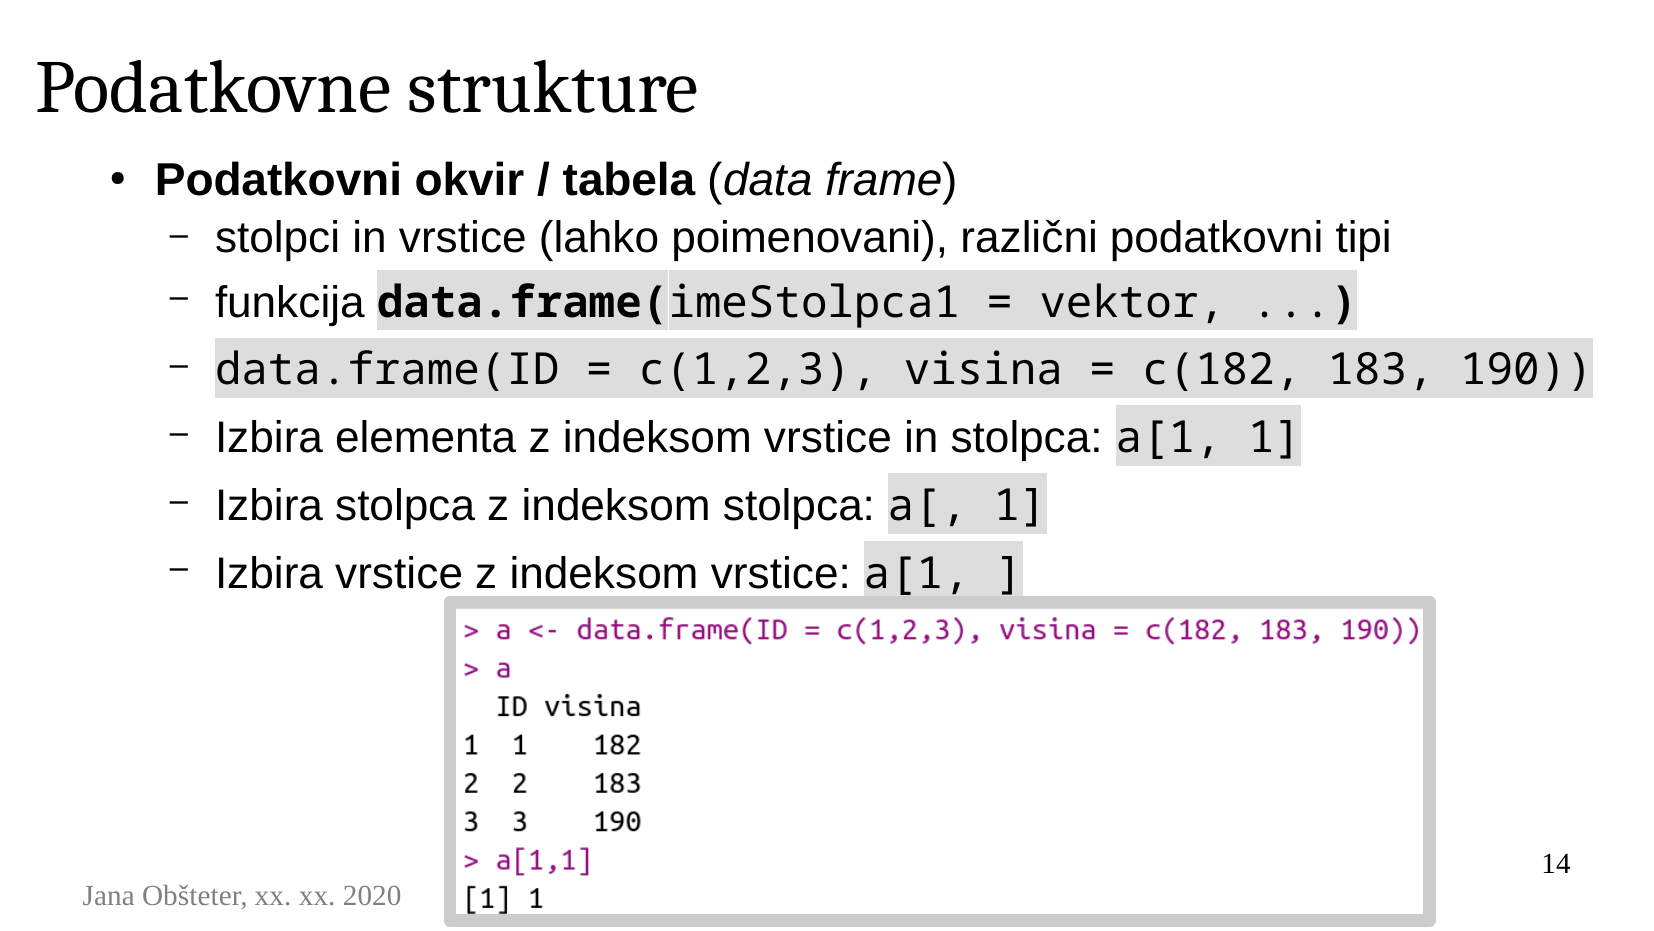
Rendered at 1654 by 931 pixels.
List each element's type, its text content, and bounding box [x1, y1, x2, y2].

picture [456, 608, 1424, 915]
title Podatkovne strukture [35, 21, 1524, 154]
list Podatkovni okvir / tabela (data frame) stolpci in vrstice (lahko poimenovani), različni podatkovni tipi funkcija data.frame(imeStolpca1 = vektor, ...) data.frame(ID = c(1,2,3), visina = c(182, 183, 190)) Izbira elementa z indeksom vrstice in stolpca: a[1, 1] Izbira stolpca z indeksom stolpca: a[, 1] Izbira vrstice z indeksom vrstice: a[1, ] [94, 153, 1642, 603]
